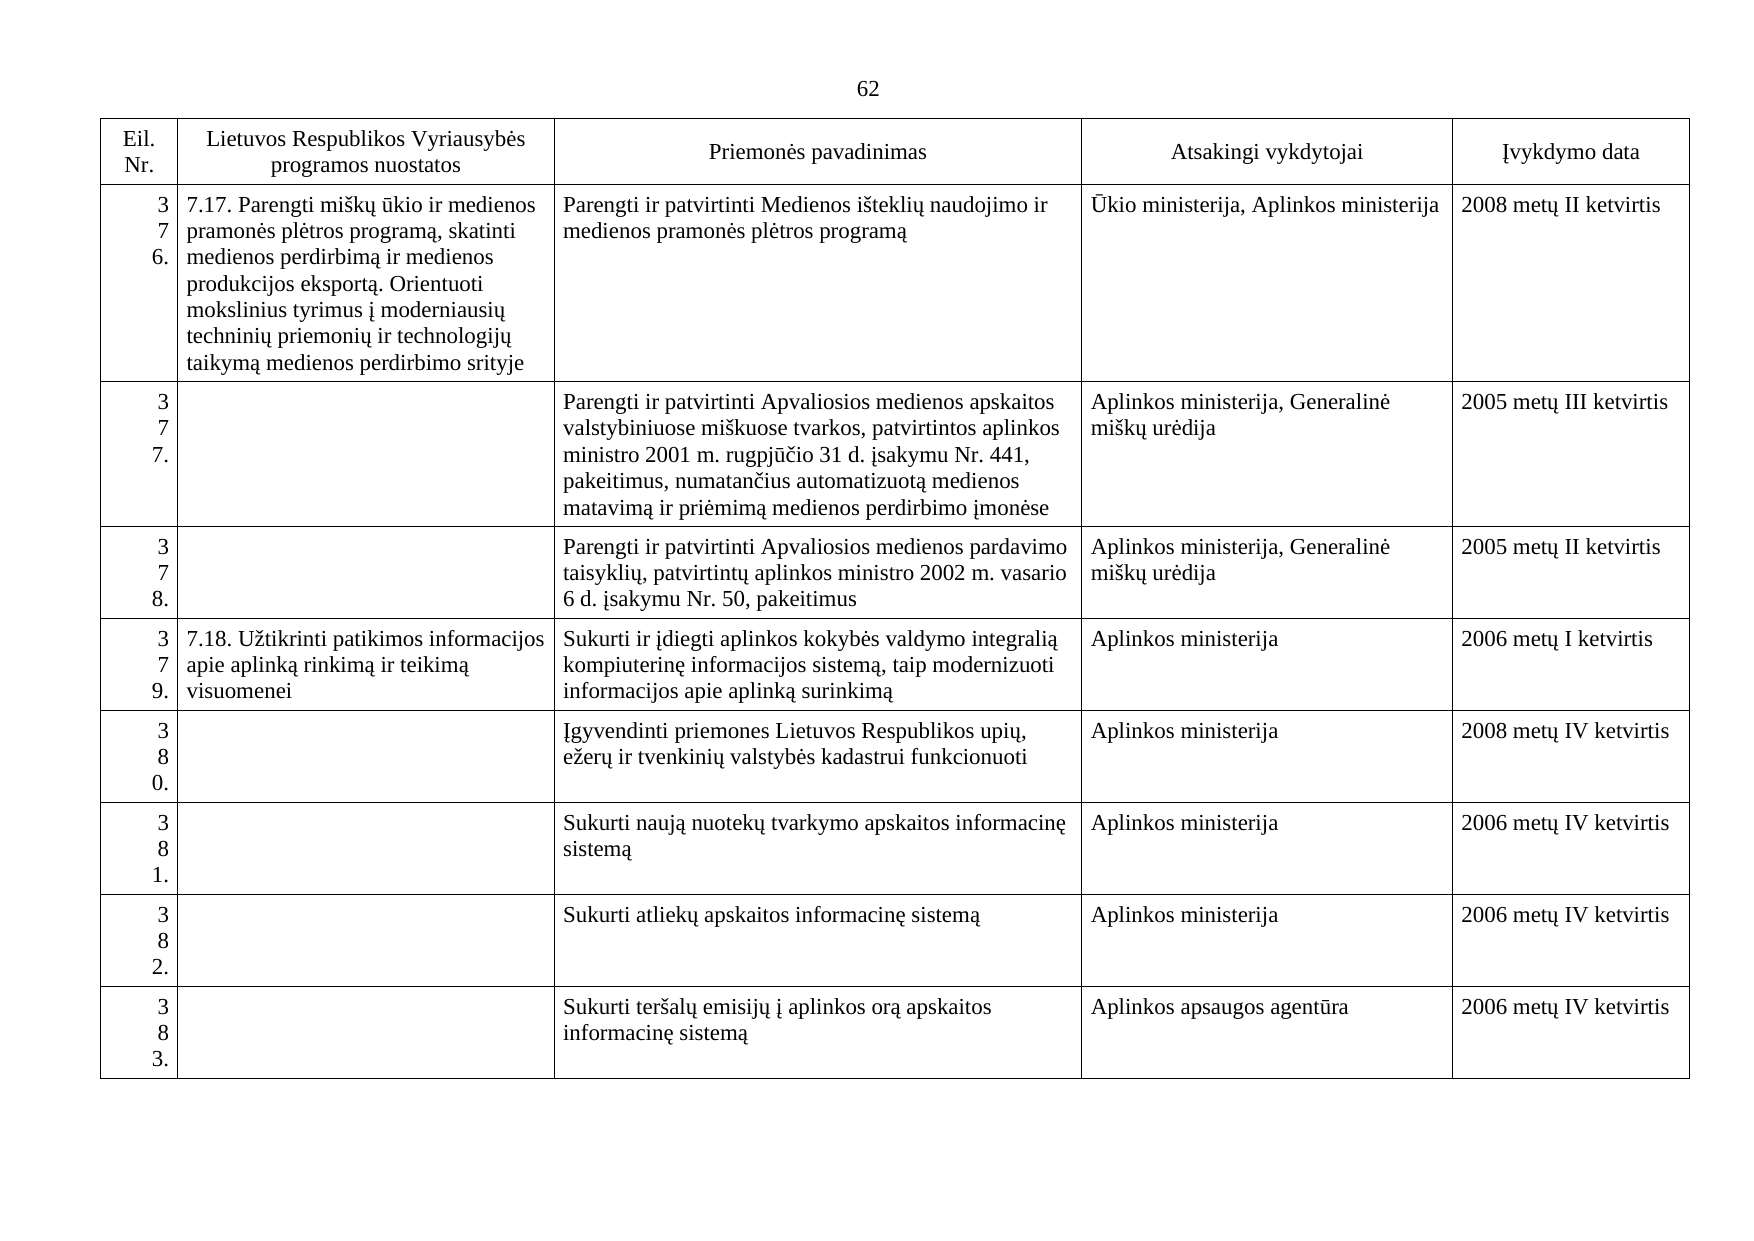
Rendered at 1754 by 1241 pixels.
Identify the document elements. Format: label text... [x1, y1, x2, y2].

table_cell [178, 895, 554, 986]
table_header Atsakingi vykdytojai [1082, 119, 1452, 184]
table_header Priemonės pavadinimas [555, 119, 1081, 184]
table_cell 2006 metų IV ketvirtis [1453, 987, 1689, 1078]
table_cell [178, 527, 554, 618]
table_cell [101, 619, 177, 710]
table_cell [1690, 618, 1754, 710]
table_cell [101, 185, 177, 381]
table_cell [1690, 184, 1754, 381]
table_header Lietuvos Respublikos Vyriausybės programos nuostatos [178, 119, 554, 184]
table_header [1690, 118, 1754, 184]
table_cell Sukurti teršalų emisijų į aplinkos orą apskaitos informacinę sistemą [555, 987, 1081, 1078]
table_cell 2008 metų II ketvirtis [1453, 185, 1689, 381]
table_cell [178, 987, 554, 1078]
table_cell Aplinkos ministerija, Generalinė miškų urėdija [1082, 382, 1452, 526]
table_cell [1690, 986, 1754, 1078]
table_cell [101, 895, 177, 986]
table_header Įvykdymo data [1453, 119, 1689, 184]
table_cell [101, 987, 177, 1078]
table_cell 2005 metų II ketvirtis [1453, 527, 1689, 618]
table_cell Aplinkos ministerija [1082, 711, 1452, 802]
table_cell 7.17. Parengti miškų ūkio ir medienos pramonės plėtros programą, skatinti medienos perdirbimą ir medienos produkcijos eksportą. Orientuoti mokslinius tyrimus į moderniausių techninių priemonių ir technologijų taikymą medienos perdirbimo srityje [178, 185, 554, 381]
table_cell 2006 metų IV ketvirtis [1453, 803, 1689, 894]
table_cell Aplinkos ministerija [1082, 619, 1452, 710]
table_cell Parengti ir patvirtinti Apvaliosios medienos pardavimo taisyklių, patvirtintų aplinkos ministro 2002 m. vasario 6 d. įsakymu Nr. 50, pakeitimus [555, 527, 1081, 618]
table_cell 7.18. Užtikrinti patikimos informacijos apie aplinką rinkimą ir teikimą visuomenei [178, 619, 554, 710]
table_cell Aplinkos apsaugos agentūra [1082, 987, 1452, 1078]
table_cell [101, 803, 177, 894]
table_cell [1690, 802, 1754, 894]
table_cell Parengti ir patvirtinti Medienos išteklių naudojimo ir medienos pramonės plėtros programą [555, 185, 1081, 381]
table_cell 2006 metų I ketvirtis [1453, 619, 1689, 710]
table_cell [101, 382, 177, 526]
table_cell [101, 527, 177, 618]
table_cell [1690, 894, 1754, 986]
table_cell Sukurti naują nuotekų tvarkymo apskaitos informacinę sistemą [555, 803, 1081, 894]
table_cell Aplinkos ministerija, Generalinė miškų urėdija [1082, 527, 1452, 618]
table_header Eil. Nr. [101, 119, 177, 184]
table_cell [178, 382, 554, 526]
table_cell 2005 metų III ketvirtis [1453, 382, 1689, 526]
table_cell [178, 803, 554, 894]
table_cell [1690, 710, 1754, 802]
table_cell Sukurti ir įdiegti aplinkos kokybės valdymo integralią kompiuterinę informacijos sistemą, taip modernizuoti informacijos apie aplinką surinkimą [555, 619, 1081, 710]
table_cell Aplinkos ministerija [1082, 803, 1452, 894]
table_cell [1690, 381, 1754, 526]
table_cell [101, 711, 177, 802]
table_cell Parengti ir patvirtinti Apvaliosios medienos apskaitos valstybiniuose miškuose tvarkos, patvirtintos aplinkos ministro 2001 m. rugpjūčio 31 d. įsakymu Nr. 441, pakeitimus, numatančius automatizuotą medienos matavimą ir priėmimą medienos perdirbimo įmonėse [555, 382, 1081, 526]
table_cell 2008 metų IV ketvirtis [1453, 711, 1689, 802]
table_cell 2006 metų IV ketvirtis [1453, 895, 1689, 986]
table_cell Sukurti atliekų apskaitos informacinę sistemą [555, 895, 1081, 986]
table_cell [178, 711, 554, 802]
table_cell Įgyvendinti priemones Lietuvos Respublikos upių, ežerų ir tvenkinių valstybės kadastrui funkcionuoti [555, 711, 1081, 802]
table_cell Ūkio ministerija, Aplinkos ministerija [1082, 185, 1452, 381]
table_cell Aplinkos ministerija [1082, 895, 1452, 986]
table_cell [1690, 526, 1754, 618]
